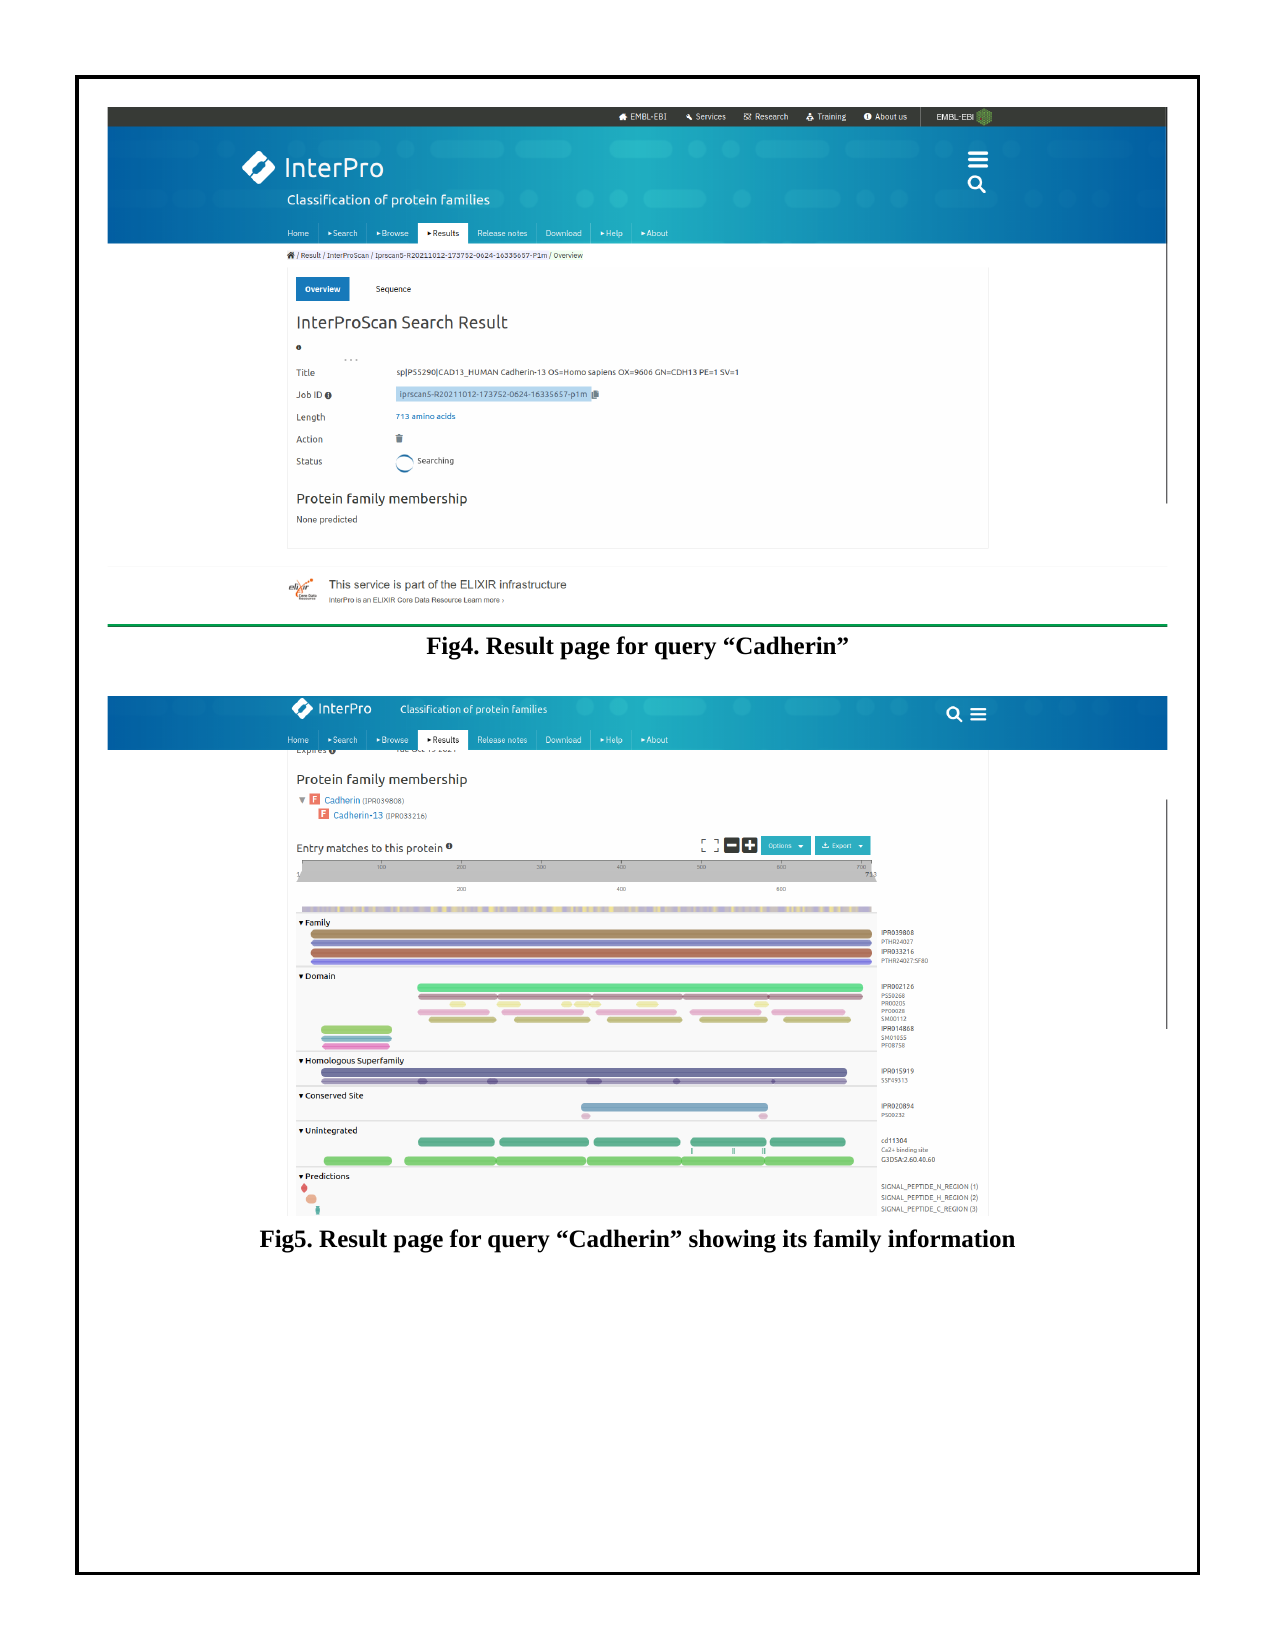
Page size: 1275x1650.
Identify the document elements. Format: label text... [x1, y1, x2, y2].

picture [107, 107, 1168, 627]
text Fig5. Result page for query “Cadherin” showing its family information [108, 1216, 1167, 1253]
picture [107, 696, 1168, 1216]
text Fig4. Result page for query “Cadherin” [108, 627, 1167, 659]
